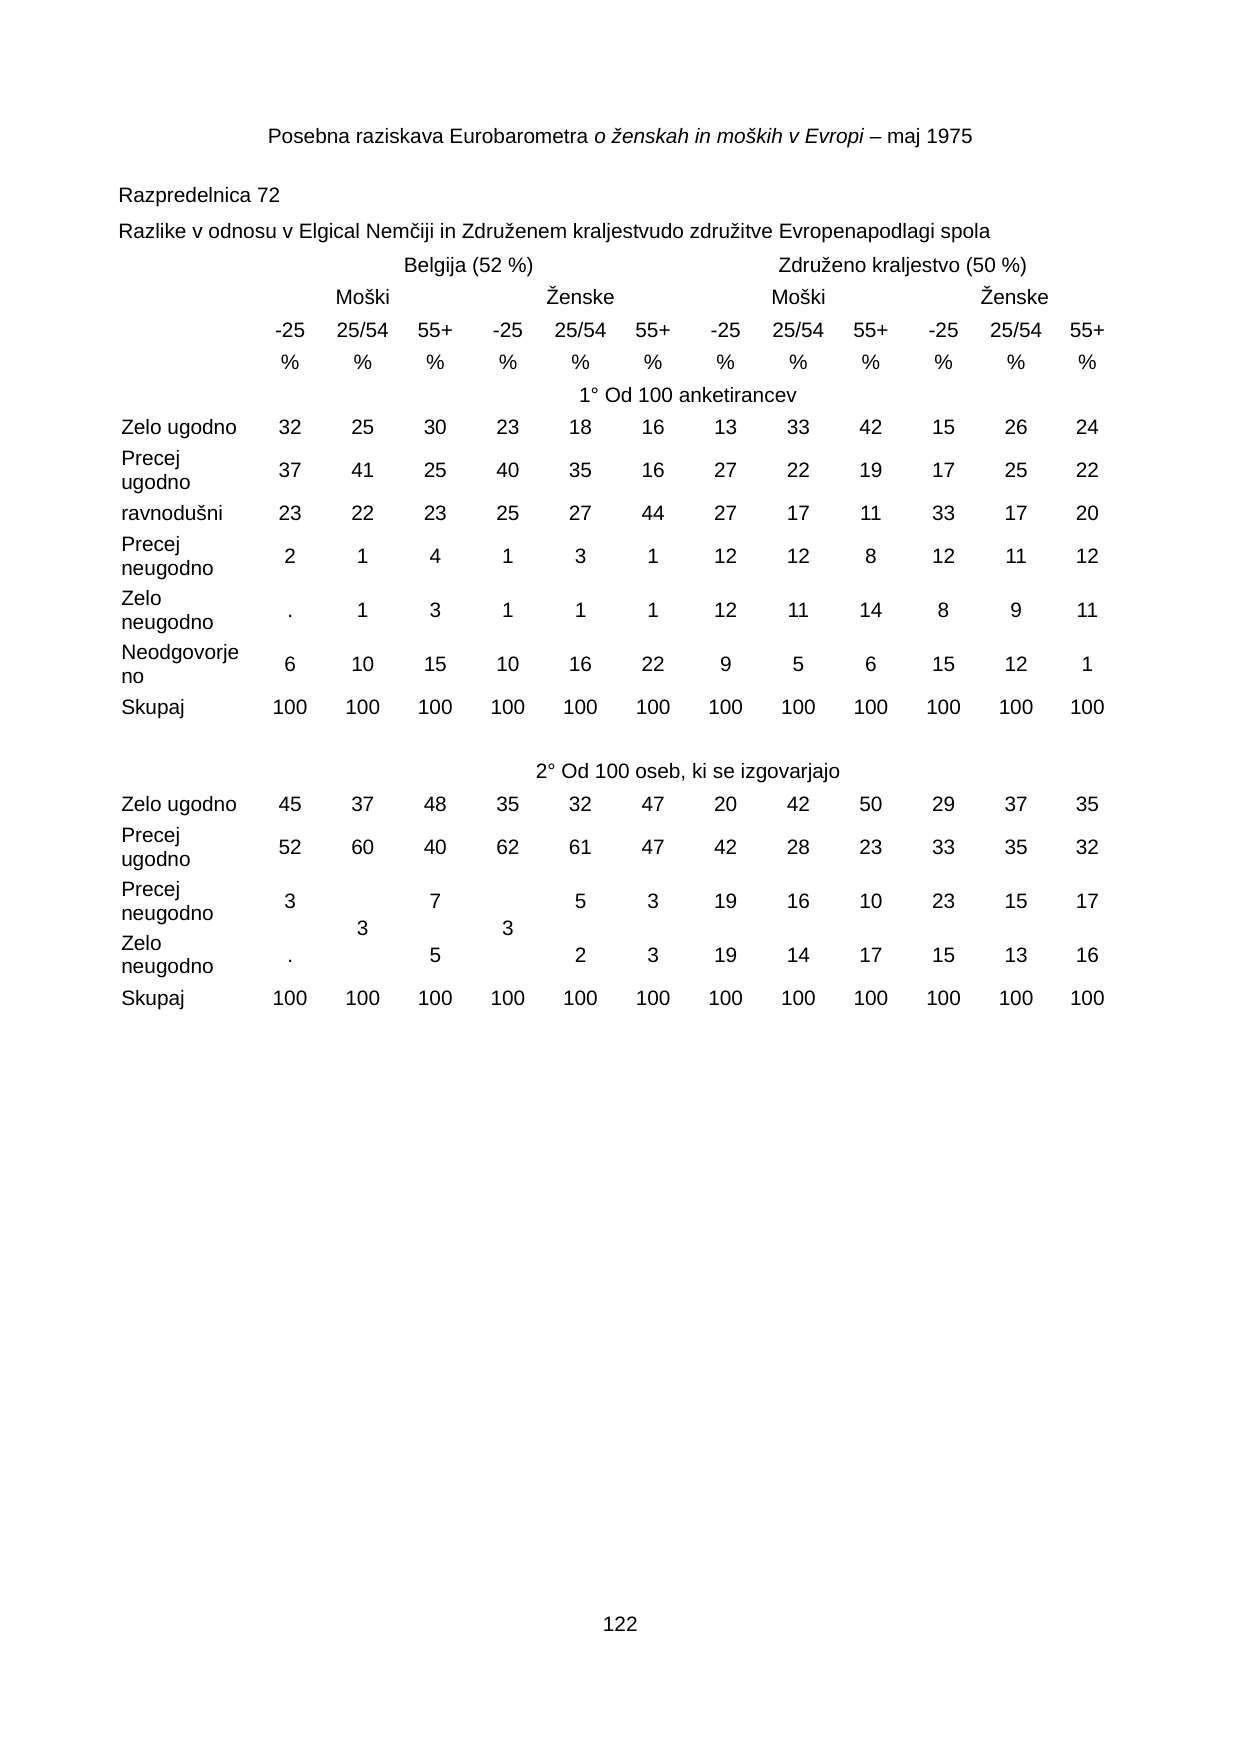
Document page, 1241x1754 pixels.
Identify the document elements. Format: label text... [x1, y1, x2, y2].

table_cell 42 [762, 788, 834, 820]
table_cell 30 [399, 411, 471, 443]
table_cell Skupaj [118, 981, 253, 1014]
table_cell 16 [1052, 928, 1122, 981]
table_cell 16 [617, 411, 689, 443]
table_cell [980, 723, 1052, 755]
table_cell 25 [399, 443, 471, 497]
table_cell 15 [907, 637, 979, 690]
table_cell 15 [399, 637, 471, 690]
table_cell 23 [254, 497, 326, 529]
table_cell [544, 723, 617, 755]
table_cell 10 [326, 637, 399, 690]
table_cell 100 [254, 981, 326, 1014]
table_cell 40 [399, 820, 471, 874]
table_cell % [399, 346, 471, 378]
table_cell % [326, 346, 399, 378]
table_cell 15 [907, 411, 979, 443]
table_cell 1 [326, 583, 399, 637]
table_cell 100 [399, 690, 471, 723]
table_cell Moški [254, 281, 471, 313]
table_cell Precej ugodno [118, 820, 253, 874]
table_cell 100 [617, 690, 689, 723]
table_cell Zelo neugodno [118, 928, 253, 981]
table_cell 9 [980, 583, 1052, 637]
table_cell 1 [471, 529, 544, 583]
table_cell 15 [980, 874, 1052, 927]
table_cell -25 [254, 314, 326, 346]
table_cell 100 [980, 690, 1052, 723]
table_cell 26 [980, 411, 1052, 443]
table_cell 11 [834, 497, 907, 529]
table_cell -25 [689, 314, 762, 346]
table_cell 24 [1052, 411, 1122, 443]
table_cell Neodgovorjeno [118, 637, 253, 690]
table_cell 27 [544, 497, 617, 529]
table_cell -25 [471, 314, 544, 346]
table_cell 27 [689, 497, 762, 529]
table_cell 7 [399, 874, 471, 927]
table_cell % [762, 346, 834, 378]
table_cell 16 [762, 874, 834, 927]
table_cell 23 [471, 411, 544, 443]
table_cell [118, 346, 253, 378]
table_cell 22 [762, 443, 834, 497]
table_cell 100 [689, 690, 762, 723]
table_cell 11 [1052, 583, 1122, 637]
table_cell [118, 314, 253, 346]
table_cell 100 [326, 690, 399, 723]
table_cell 1 [617, 529, 689, 583]
table_cell 50 [834, 788, 907, 820]
table_cell 25/54 [980, 314, 1052, 346]
table_cell 60 [326, 820, 399, 874]
table_cell [1052, 723, 1122, 755]
table_cell 17 [762, 497, 834, 529]
table_cell 12 [907, 529, 979, 583]
table_cell 16 [617, 443, 689, 497]
text Razlike v odnosu v Elgical Nemčiji in Združenem kraljestvudo združitve Evropenapodlagi spola [118, 219, 1122, 243]
table_cell 18 [544, 411, 617, 443]
table_cell Ženske [471, 281, 689, 313]
table_cell 61 [544, 820, 617, 874]
table_cell Precej ugodno [118, 443, 253, 497]
table_cell 32 [254, 411, 326, 443]
table_cell [118, 378, 253, 411]
table_cell 20 [689, 788, 762, 820]
table_cell 100 [617, 981, 689, 1014]
table_cell Moški [689, 281, 907, 313]
table_cell 37 [254, 443, 326, 497]
table_cell % [544, 346, 617, 378]
table_cell [118, 755, 253, 788]
table_cell 3 [544, 529, 617, 583]
table_cell 100 [907, 981, 979, 1014]
table_cell 25/54 [544, 314, 617, 346]
table_header Združeno kraljestvo (50 %) [689, 249, 1122, 281]
table_cell 19 [689, 874, 762, 927]
text Razpredelnica 72 [118, 183, 1122, 207]
table_cell % [1052, 346, 1122, 378]
table_cell 45 [254, 788, 326, 820]
table_cell [471, 723, 544, 755]
table_cell 9 [689, 637, 762, 690]
table_cell % [471, 346, 544, 378]
table_cell 35 [471, 788, 544, 820]
table_cell 22 [1052, 443, 1122, 497]
table_cell 28 [762, 820, 834, 874]
table_cell 100 [544, 981, 617, 1014]
table_cell 5 [762, 637, 834, 690]
table_cell 40 [471, 443, 544, 497]
table_header [118, 249, 253, 281]
table_cell 6 [254, 637, 326, 690]
table_cell 3 [399, 583, 471, 637]
table_cell 20 [1052, 497, 1122, 529]
table_cell -25 [907, 314, 979, 346]
table_cell 10 [471, 637, 544, 690]
table_cell 17 [1052, 874, 1122, 927]
table_cell 100 [254, 690, 326, 723]
table_cell 14 [762, 928, 834, 981]
table_cell 23 [907, 874, 979, 927]
table_cell 13 [689, 411, 762, 443]
table_cell 5 [544, 874, 617, 927]
table_cell 33 [907, 820, 979, 874]
table_cell 17 [907, 443, 979, 497]
table_cell 3 [326, 874, 399, 981]
table_cell 27 [689, 443, 762, 497]
table_cell 22 [326, 497, 399, 529]
table_cell % [980, 346, 1052, 378]
table_cell 47 [617, 820, 689, 874]
table_cell ravnodušni [118, 497, 253, 529]
table_cell 48 [399, 788, 471, 820]
table_cell 25 [326, 411, 399, 443]
table_cell 55+ [399, 314, 471, 346]
table_cell % [254, 346, 326, 378]
table_cell 6 [834, 637, 907, 690]
table_cell 3 [617, 928, 689, 981]
table_cell % [617, 346, 689, 378]
table_cell 100 [834, 690, 907, 723]
table_cell 37 [326, 788, 399, 820]
table_cell 15 [907, 928, 979, 981]
table_cell 33 [762, 411, 834, 443]
table_cell 52 [254, 820, 326, 874]
table_cell 4 [399, 529, 471, 583]
table_cell 44 [617, 497, 689, 529]
table_cell 100 [399, 981, 471, 1014]
table_cell Zelo ugodno [118, 411, 253, 443]
table_cell 41 [326, 443, 399, 497]
table_cell 1 [326, 529, 399, 583]
table_cell [689, 723, 762, 755]
table_cell 3 [471, 874, 544, 981]
table_cell 100 [471, 690, 544, 723]
table_cell [762, 723, 834, 755]
table_cell 42 [834, 411, 907, 443]
table_cell 5 [399, 928, 471, 981]
table_cell . [254, 928, 326, 981]
table_cell 1° Od 100 anketirancev [254, 378, 1122, 411]
table_cell 100 [980, 981, 1052, 1014]
table_cell 2 [544, 928, 617, 981]
table_cell [254, 723, 326, 755]
table_cell Ženske [907, 281, 1122, 313]
table_cell 62 [471, 820, 544, 874]
table_cell 29 [907, 788, 979, 820]
table_cell 3 [617, 874, 689, 927]
table_header Belgija (52 %) [254, 249, 689, 281]
table_cell 19 [689, 928, 762, 981]
table_cell 100 [689, 981, 762, 1014]
table_cell 55+ [617, 314, 689, 346]
table_cell 100 [762, 981, 834, 1014]
table_cell 100 [471, 981, 544, 1014]
table_cell 12 [689, 583, 762, 637]
table_cell Precej neugodno [118, 874, 253, 927]
table_cell 35 [1052, 788, 1122, 820]
table_cell 11 [762, 583, 834, 637]
table_cell 25 [980, 443, 1052, 497]
table_cell 14 [834, 583, 907, 637]
table_cell 100 [834, 981, 907, 1014]
table_cell 10 [834, 874, 907, 927]
table_cell 13 [980, 928, 1052, 981]
table_cell 100 [762, 690, 834, 723]
table_cell [617, 723, 689, 755]
table_cell 47 [617, 788, 689, 820]
table_cell 2 [254, 529, 326, 583]
table_cell 19 [834, 443, 907, 497]
table_cell 1 [544, 583, 617, 637]
table_cell 25/54 [762, 314, 834, 346]
table_cell 42 [689, 820, 762, 874]
table_cell 33 [907, 497, 979, 529]
table_cell [118, 281, 253, 313]
table_cell 17 [980, 497, 1052, 529]
table_cell [118, 723, 253, 755]
table_cell 2° Od 100 oseb, ki se izgovarjajo [254, 755, 1122, 788]
table_cell 35 [980, 820, 1052, 874]
table_cell 8 [907, 583, 979, 637]
table_cell 11 [980, 529, 1052, 583]
table_cell 25/54 [326, 314, 399, 346]
table_cell 1 [471, 583, 544, 637]
table_cell Zelo ugodno [118, 788, 253, 820]
table_cell % [834, 346, 907, 378]
table_cell 100 [1052, 981, 1122, 1014]
table_cell [834, 723, 907, 755]
table_cell 23 [399, 497, 471, 529]
table_cell 100 [326, 981, 399, 1014]
table_cell % [689, 346, 762, 378]
table_cell 55+ [834, 314, 907, 346]
table_cell 12 [980, 637, 1052, 690]
table_cell 12 [689, 529, 762, 583]
table_cell 100 [544, 690, 617, 723]
table_cell 8 [834, 529, 907, 583]
table_cell 32 [1052, 820, 1122, 874]
table_cell 12 [762, 529, 834, 583]
table_cell [907, 723, 979, 755]
table_cell [326, 723, 399, 755]
table_cell 23 [834, 820, 907, 874]
table_cell [399, 723, 471, 755]
table_cell 32 [544, 788, 617, 820]
table_cell 3 [254, 874, 326, 927]
table_cell 100 [1052, 690, 1122, 723]
table_cell 22 [617, 637, 689, 690]
table_cell 1 [617, 583, 689, 637]
table_cell 55+ [1052, 314, 1122, 346]
table_cell 16 [544, 637, 617, 690]
table_cell 25 [471, 497, 544, 529]
table_cell 1 [1052, 637, 1122, 690]
table_cell 37 [980, 788, 1052, 820]
table_cell . [254, 583, 326, 637]
table_cell Zelo neugodno [118, 583, 253, 637]
table_cell Precej neugodno [118, 529, 253, 583]
table_cell 35 [544, 443, 617, 497]
table_cell % [907, 346, 979, 378]
table_cell 100 [907, 690, 979, 723]
table_cell 12 [1052, 529, 1122, 583]
table_cell 17 [834, 928, 907, 981]
table_cell Skupaj [118, 690, 253, 723]
